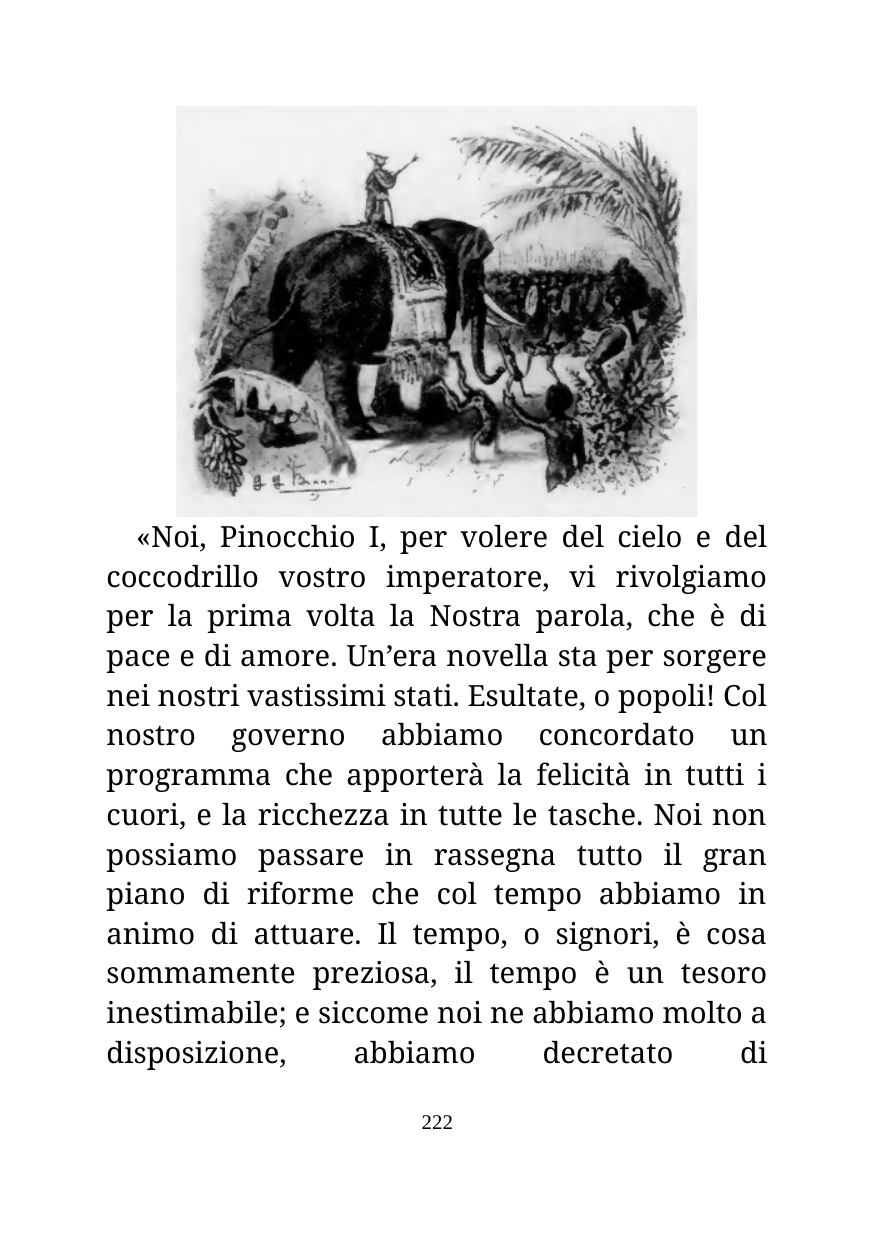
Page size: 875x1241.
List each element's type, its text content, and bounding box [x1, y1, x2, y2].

picture [176, 106, 698, 517]
text «Noi, Pinocchio I, per volere del cielo e del coccodrillo vostro imperatore, vi rivolgiamo per la prima volta la Nostra parola, che è di pace e di amore. Un’era novella sta per sorgere nei nostri vastissimi stati. Esultate, o popoli! Col nostro governo abbiamo concordato un programma che apporterà la felicità in tutti i cuori, e la ricchezza in tutte le tasche. Noi non possiamo passare in rassegna tutto il gran piano di riforme che col tempo abbiamo in animo di attuare. Il tempo, o signori, è cosa sommamente preziosa, il tempo è un tesoro inestimabile; e siccome noi ne abbiamo molto a disposizione, abbiamo decretato di [106, 106, 768, 1072]
